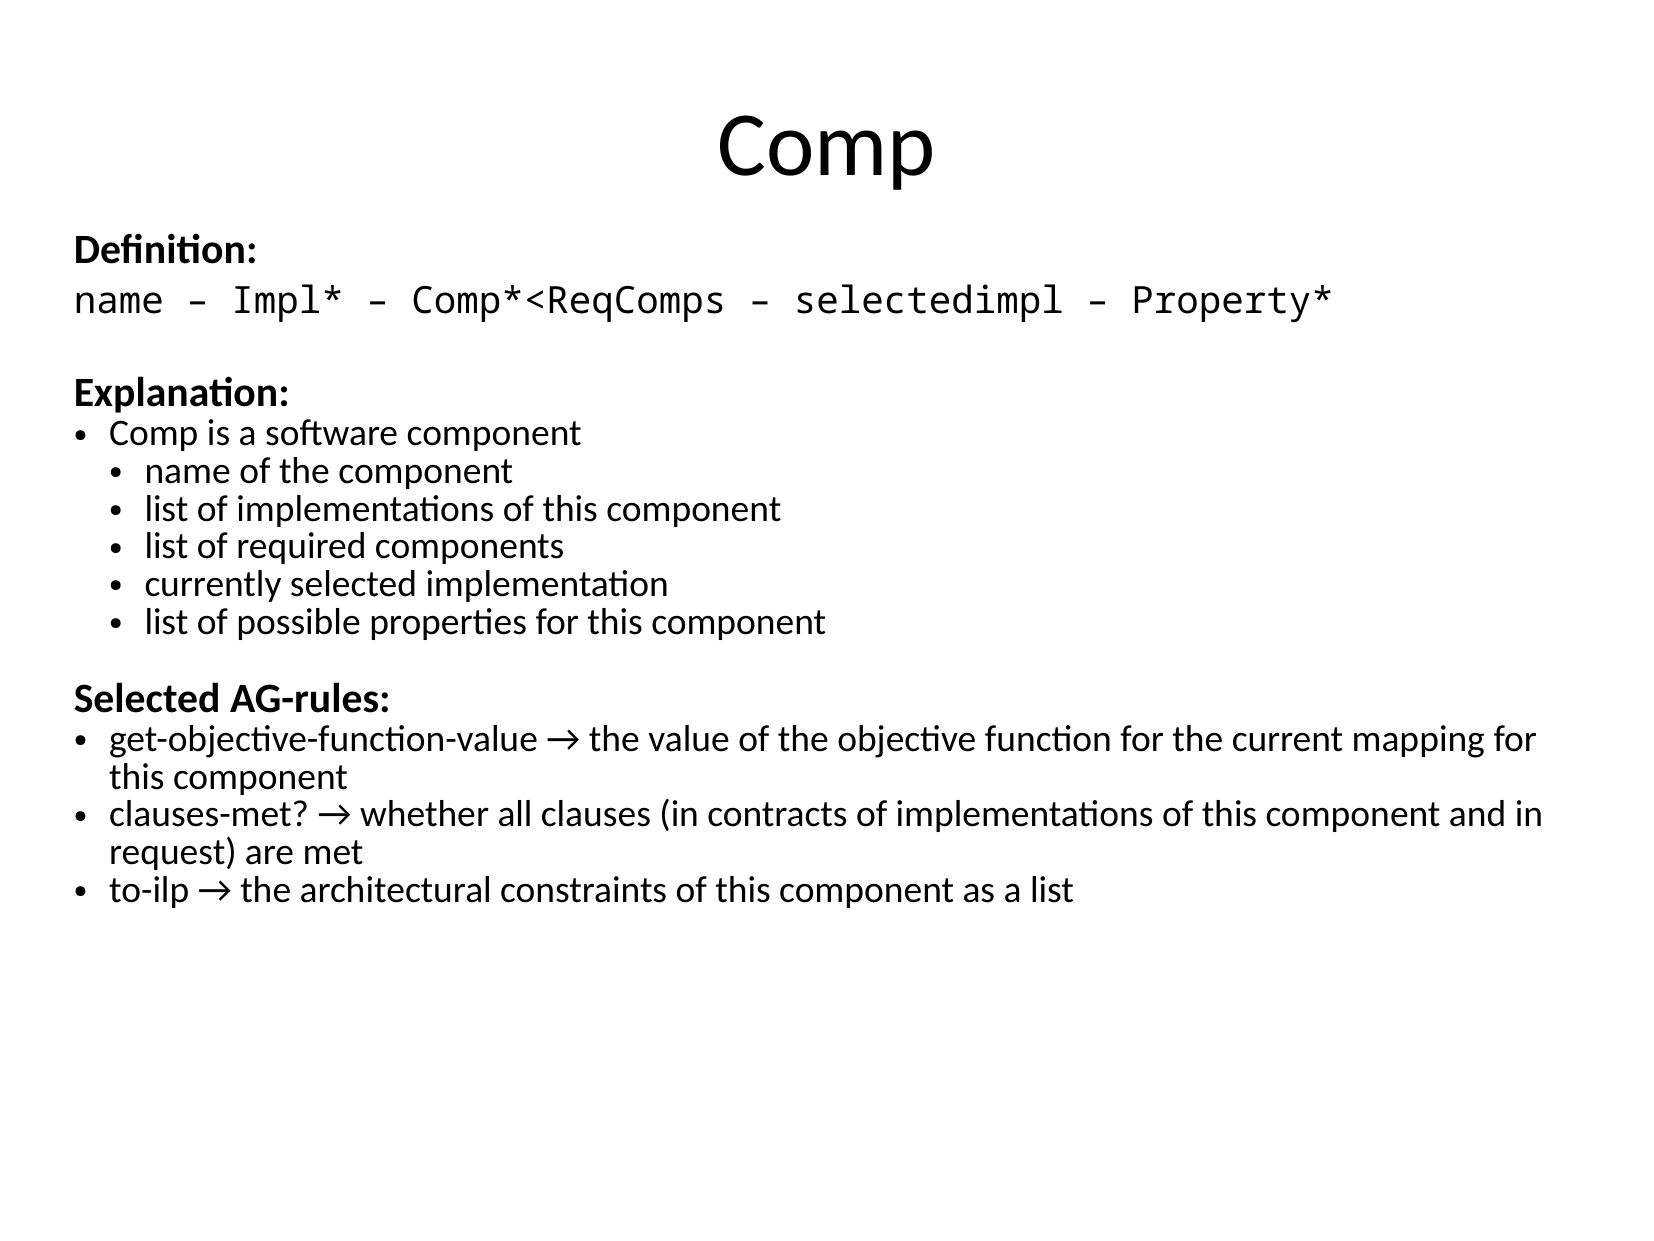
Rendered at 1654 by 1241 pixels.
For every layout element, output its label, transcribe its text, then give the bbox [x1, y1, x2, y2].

text_box Definition: name – Impl* – Comp*<ReqComps – selectedimpl – Property* Explanation: Comp is a software component name of the component list of implementations of this component list of required components currently selected implementation list of possible properties for this component Selected AG-rules: get-objective-function-value → the value of the objective function for the current mapping for this component clauses-met? → whether all clauses (in contracts of implementations of this component and in request) are met to-ilp → the architectural constraints of this component as a list [59, 224, 1595, 903]
title Comp [82, 49, 1571, 224]
